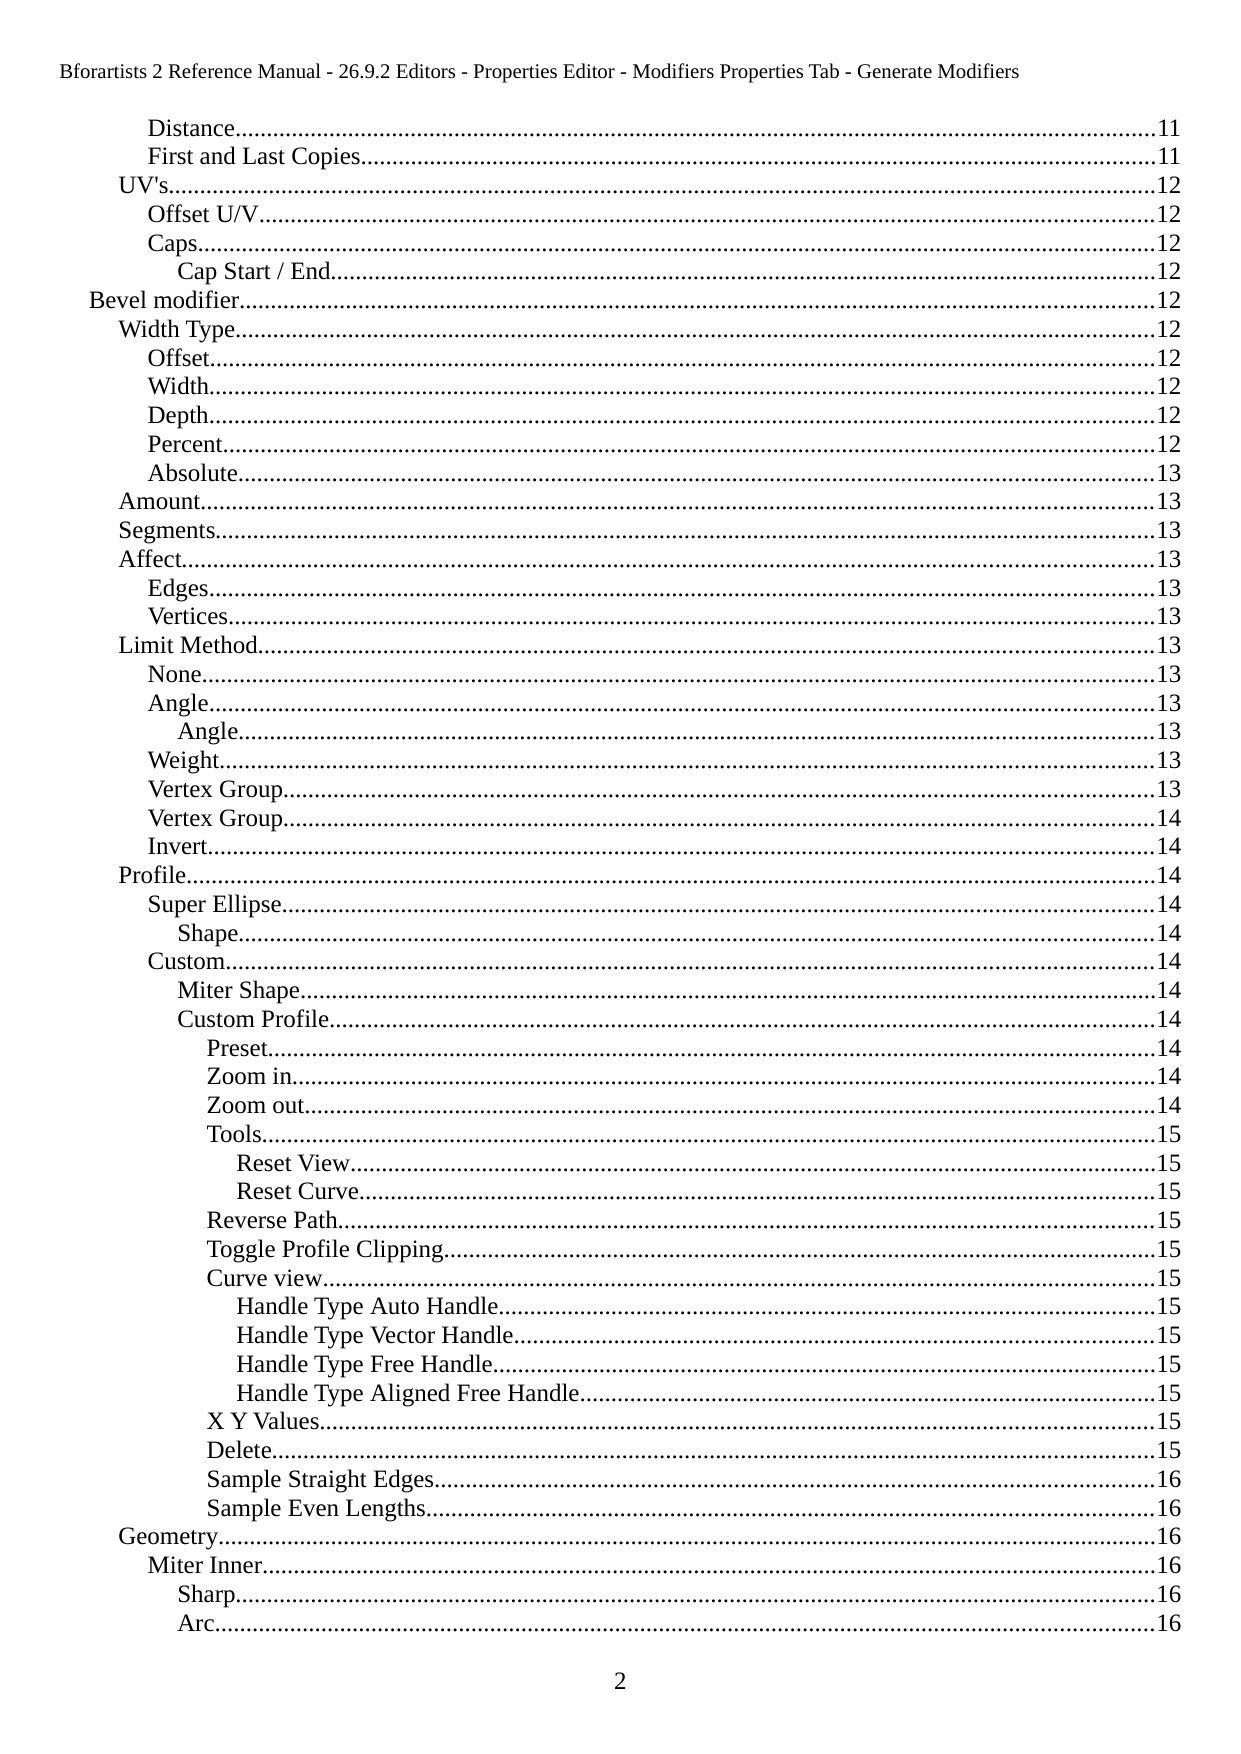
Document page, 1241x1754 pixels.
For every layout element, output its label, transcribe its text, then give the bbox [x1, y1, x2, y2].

text Absolute 13 [147, 458, 1181, 486]
text Edges 13 [147, 573, 1181, 601]
text Handle Type Aligned Free Handle 15 [236, 1378, 1181, 1406]
text Custom Profile 14 [177, 1004, 1181, 1033]
text Handle Type Auto Handle 15 [236, 1291, 1181, 1320]
text Percent 12 [147, 429, 1181, 458]
text Weight 13 [147, 745, 1181, 774]
text Distance 11 [147, 113, 1181, 141]
text Width 12 [147, 371, 1181, 400]
text Vertex Group 14 [147, 803, 1181, 831]
text Sharp 16 [177, 1579, 1181, 1608]
text UV's 12 [118, 170, 1181, 199]
text Curve view 15 [206, 1263, 1181, 1291]
text Delete 15 [206, 1435, 1181, 1464]
text Arc 16 [177, 1608, 1181, 1636]
text None 13 [147, 659, 1181, 688]
text Zoom in 14 [206, 1061, 1181, 1090]
text Super Ellipse 14 [147, 889, 1181, 918]
text Segments 13 [118, 515, 1181, 544]
text Reset Curve 15 [236, 1176, 1181, 1205]
text Angle 13 [147, 688, 1181, 716]
text First and Last Copies 11 [147, 141, 1181, 170]
text Zoom out 14 [206, 1090, 1181, 1119]
text Toggle Profile Clipping 15 [206, 1234, 1181, 1263]
text Vertex Group 13 [147, 774, 1181, 803]
text Profile 14 [118, 860, 1181, 889]
text Cap Start / End 12 [177, 256, 1181, 285]
text Vertices 13 [147, 601, 1181, 630]
text Amount 13 [118, 486, 1181, 515]
text Angle 13 [177, 716, 1181, 745]
text Reverse Path 15 [206, 1205, 1181, 1234]
text Shape 14 [177, 918, 1181, 946]
text Preset 14 [206, 1033, 1181, 1061]
text Sample Straight Edges 16 [206, 1464, 1181, 1493]
text Offset U/V 12 [147, 199, 1181, 228]
text Miter Shape 14 [177, 975, 1181, 1004]
text Caps 12 [147, 228, 1181, 256]
text Miter Inner 16 [147, 1550, 1181, 1579]
text Width Type 12 [118, 314, 1181, 343]
text Depth 12 [147, 400, 1181, 429]
text Handle Type Vector Handle 15 [236, 1320, 1181, 1349]
text Bevel modifier 12 [88, 285, 1181, 314]
text X Y Values 15 [206, 1406, 1181, 1435]
text Offset 12 [147, 343, 1181, 371]
text Custom 14 [147, 946, 1181, 975]
text Tools 15 [206, 1119, 1181, 1148]
text Affect 13 [118, 544, 1181, 573]
text Limit Method 13 [118, 630, 1181, 659]
text Handle Type Free Handle 15 [236, 1349, 1181, 1378]
text Geometry 16 [118, 1521, 1181, 1550]
text Invert 14 [147, 831, 1181, 860]
text Sample Even Lengths 16 [206, 1493, 1181, 1521]
text Reset View 15 [236, 1148, 1181, 1176]
